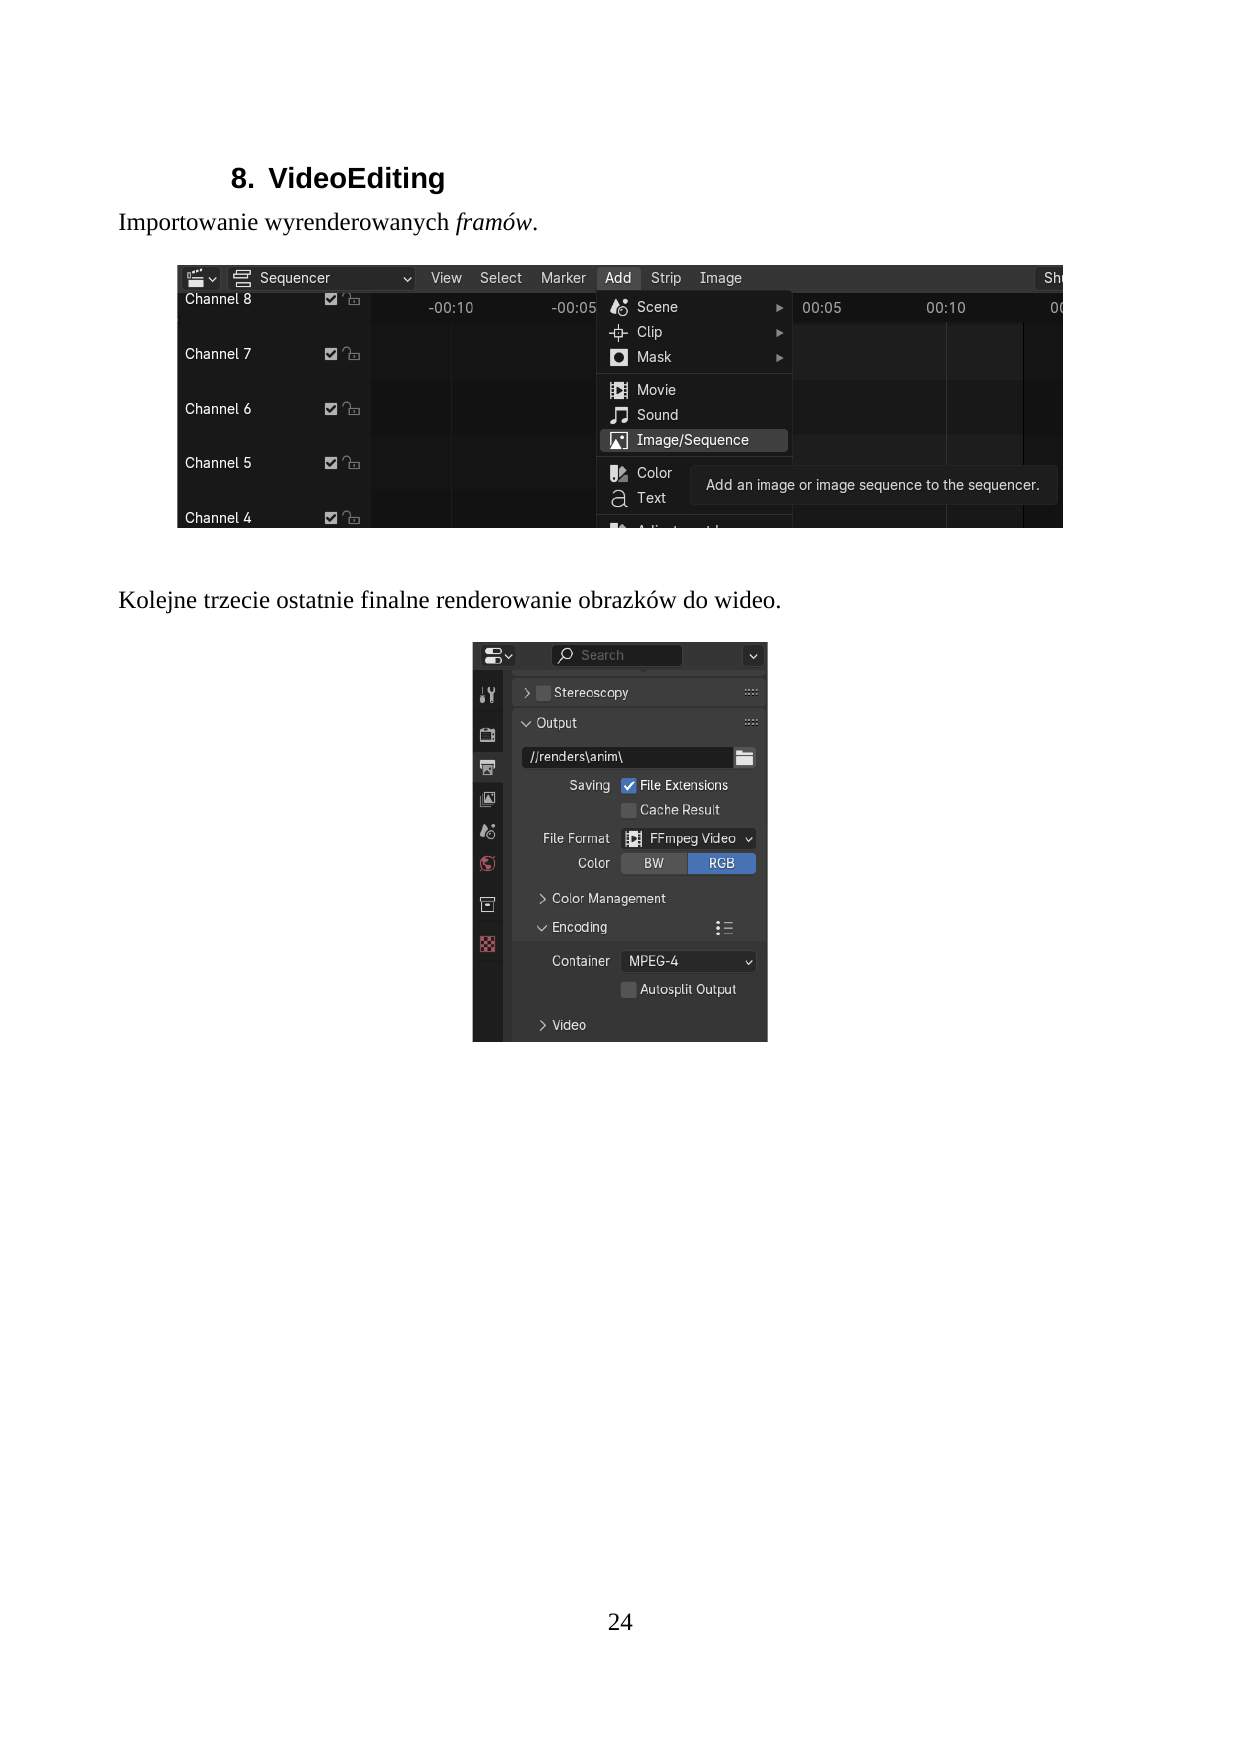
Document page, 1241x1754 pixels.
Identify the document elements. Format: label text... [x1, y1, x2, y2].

subtitle VideoEditing [231, 161, 1122, 195]
picture [472, 642, 768, 1042]
text Importowanie wyrenderowanych framów. [118, 207, 1122, 236]
text Kolejne trzecie ostatnie finalne renderowanie obrazków do wideo. [118, 585, 1122, 614]
picture [177, 265, 1063, 528]
